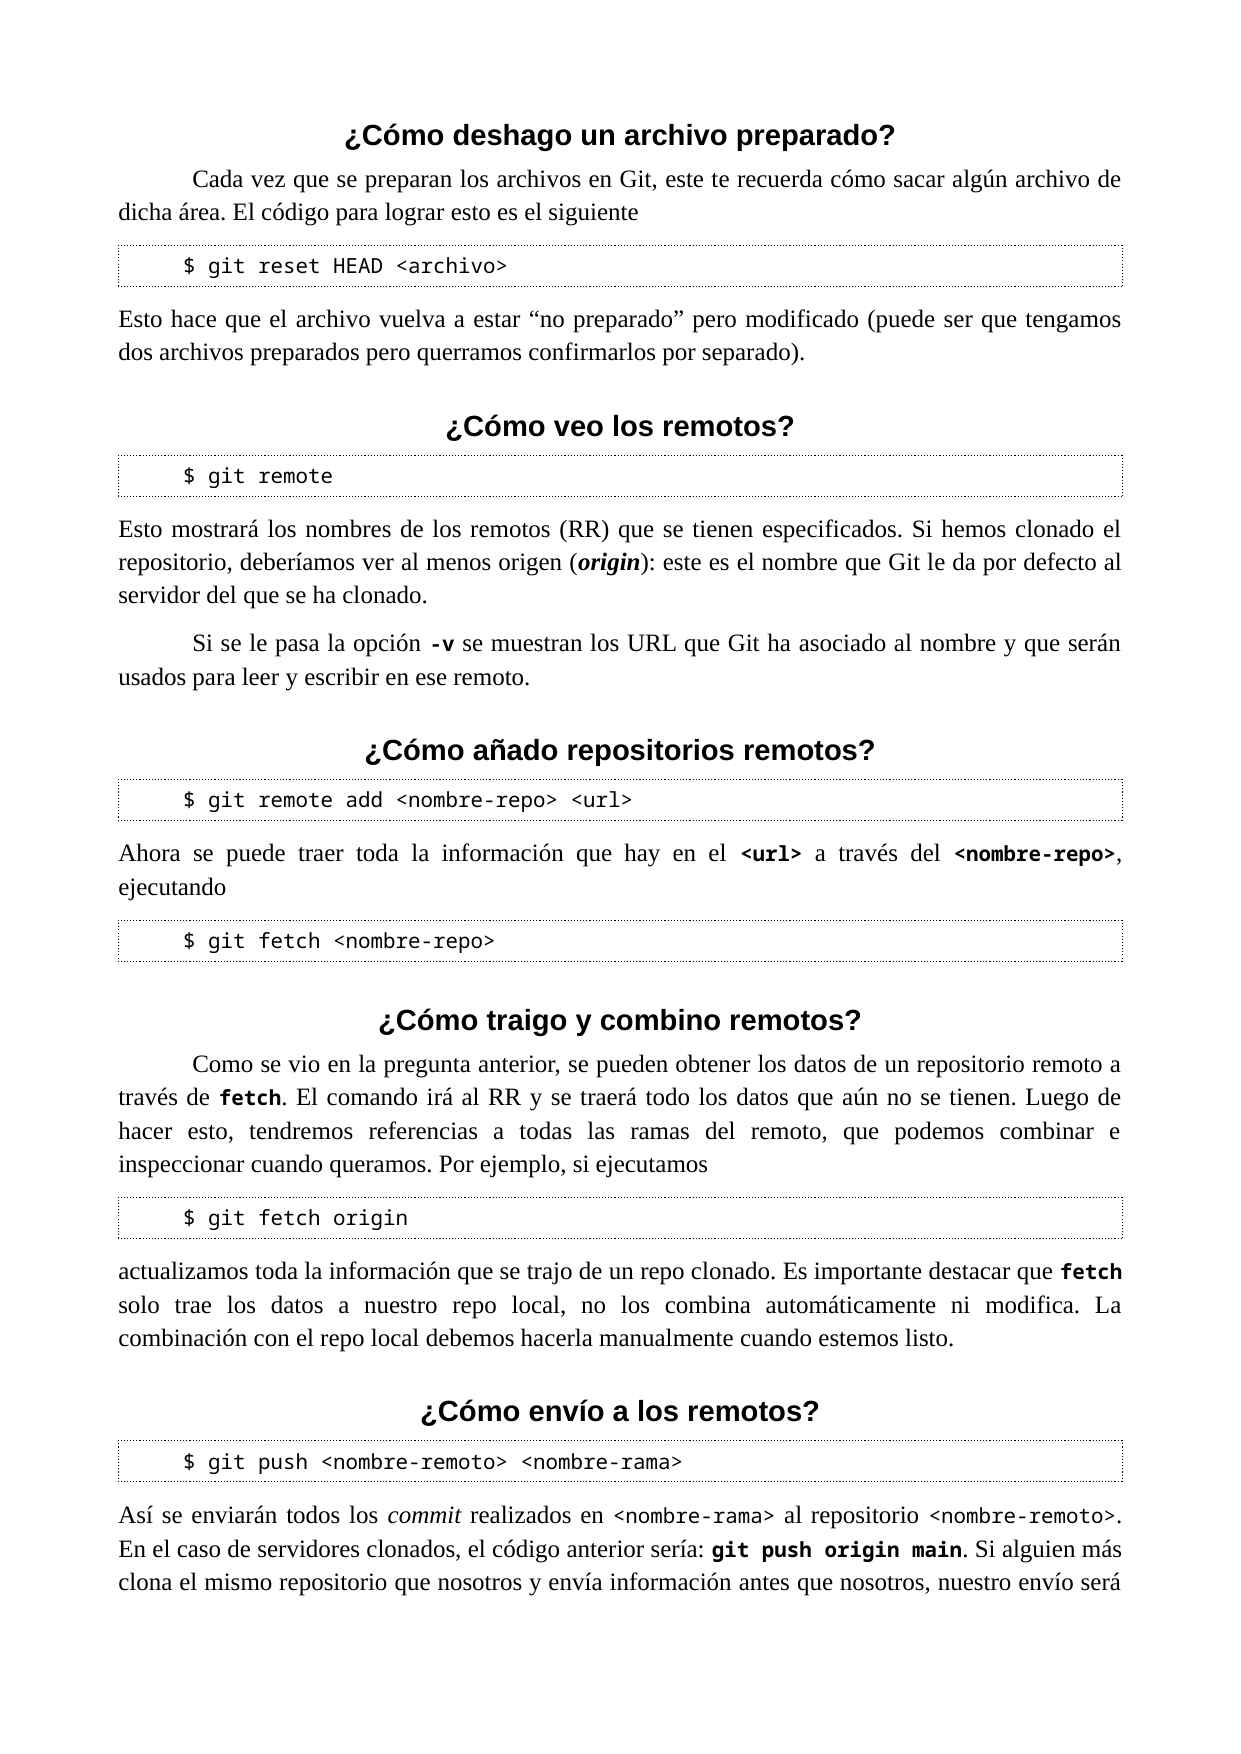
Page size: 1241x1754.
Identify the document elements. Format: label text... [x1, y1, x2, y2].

text Esto mostrará los nombres de los remotos (RR) que se tienen especificados. Si hemos clonado el repositorio, deberíamos ver al menos origen (origin): este es el nombre que Git le da por defecto al servidor del que se ha clonado. [118, 514, 1122, 609]
table_header $ git remote [118, 455, 1122, 496]
subtitle ¿Cómo añado repositorios remotos? [118, 733, 1122, 766]
subtitle ¿Cómo envío a los remotos? [118, 1394, 1122, 1428]
text Ahora se puede traer toda la información que hay en el <url> a través del <nombre-repo>, ejecutando [118, 838, 1122, 901]
table_header $ git reset HEAD <archivo> [118, 245, 1122, 286]
table_header $ git push <nombre-remoto> <nombre-rama> [118, 1440, 1122, 1481]
text Como se vio en la pregunta anterior, se pueden obtener los datos de un repositorio remoto a través de fetch. El comando irá al RR y se traerá todo los datos que aún no se tienen. Luego de hacer esto, tendremos referencias a todas las ramas del remoto, que podemos combinar e inspeccionar cuando queramos. Por ejemplo, si ejecutamos [118, 1049, 1122, 1178]
text Cada vez que se preparan los archivos en Git, este te recuerda cómo sacar algún archivo de dicha área. El código para lograr esto es el siguiente [118, 164, 1122, 226]
text Así se enviarán todos los commit realizados en <nombre-rama> al repositorio <nombre-remoto>. En el caso de servidores clonados, el código anterior sería: git push origin main. Si alguien más clona el mismo repositorio que nosotros y envía información antes que nosotros, nuestro envío será [118, 1500, 1122, 1596]
table_header $ git fetch <nombre-repo> [118, 920, 1122, 961]
table_header $ git remote add <nombre-repo> <url> [118, 779, 1122, 820]
table_header $ git fetch origin [118, 1197, 1122, 1237]
text Esto hace que el archivo vuelva a estar “no preparado” pero modificado (puede ser que tengamos dos archivos preparados pero querramos confirmarlos por separado). [118, 304, 1122, 366]
text Si se le pasa la opción -v se muestran los URL que Git ha asociado al nombre y que serán usados para leer y escribir en ese remoto. [118, 628, 1122, 690]
subtitle ¿Cómo traigo y combino remotos? [118, 1003, 1122, 1037]
subtitle ¿Cómo deshago un archivo preparado? [118, 118, 1122, 152]
subtitle ¿Cómo veo los remotos? [118, 409, 1122, 442]
text actualizamos toda la información que se trajo de un repo clonado. Es importante destacar que fetch solo trae los datos a nuestro repo local, no los combina automáticamente ni modifica. La combinación con el repo local debemos hacerla manualmente cuando estemos listo. [118, 1256, 1122, 1352]
